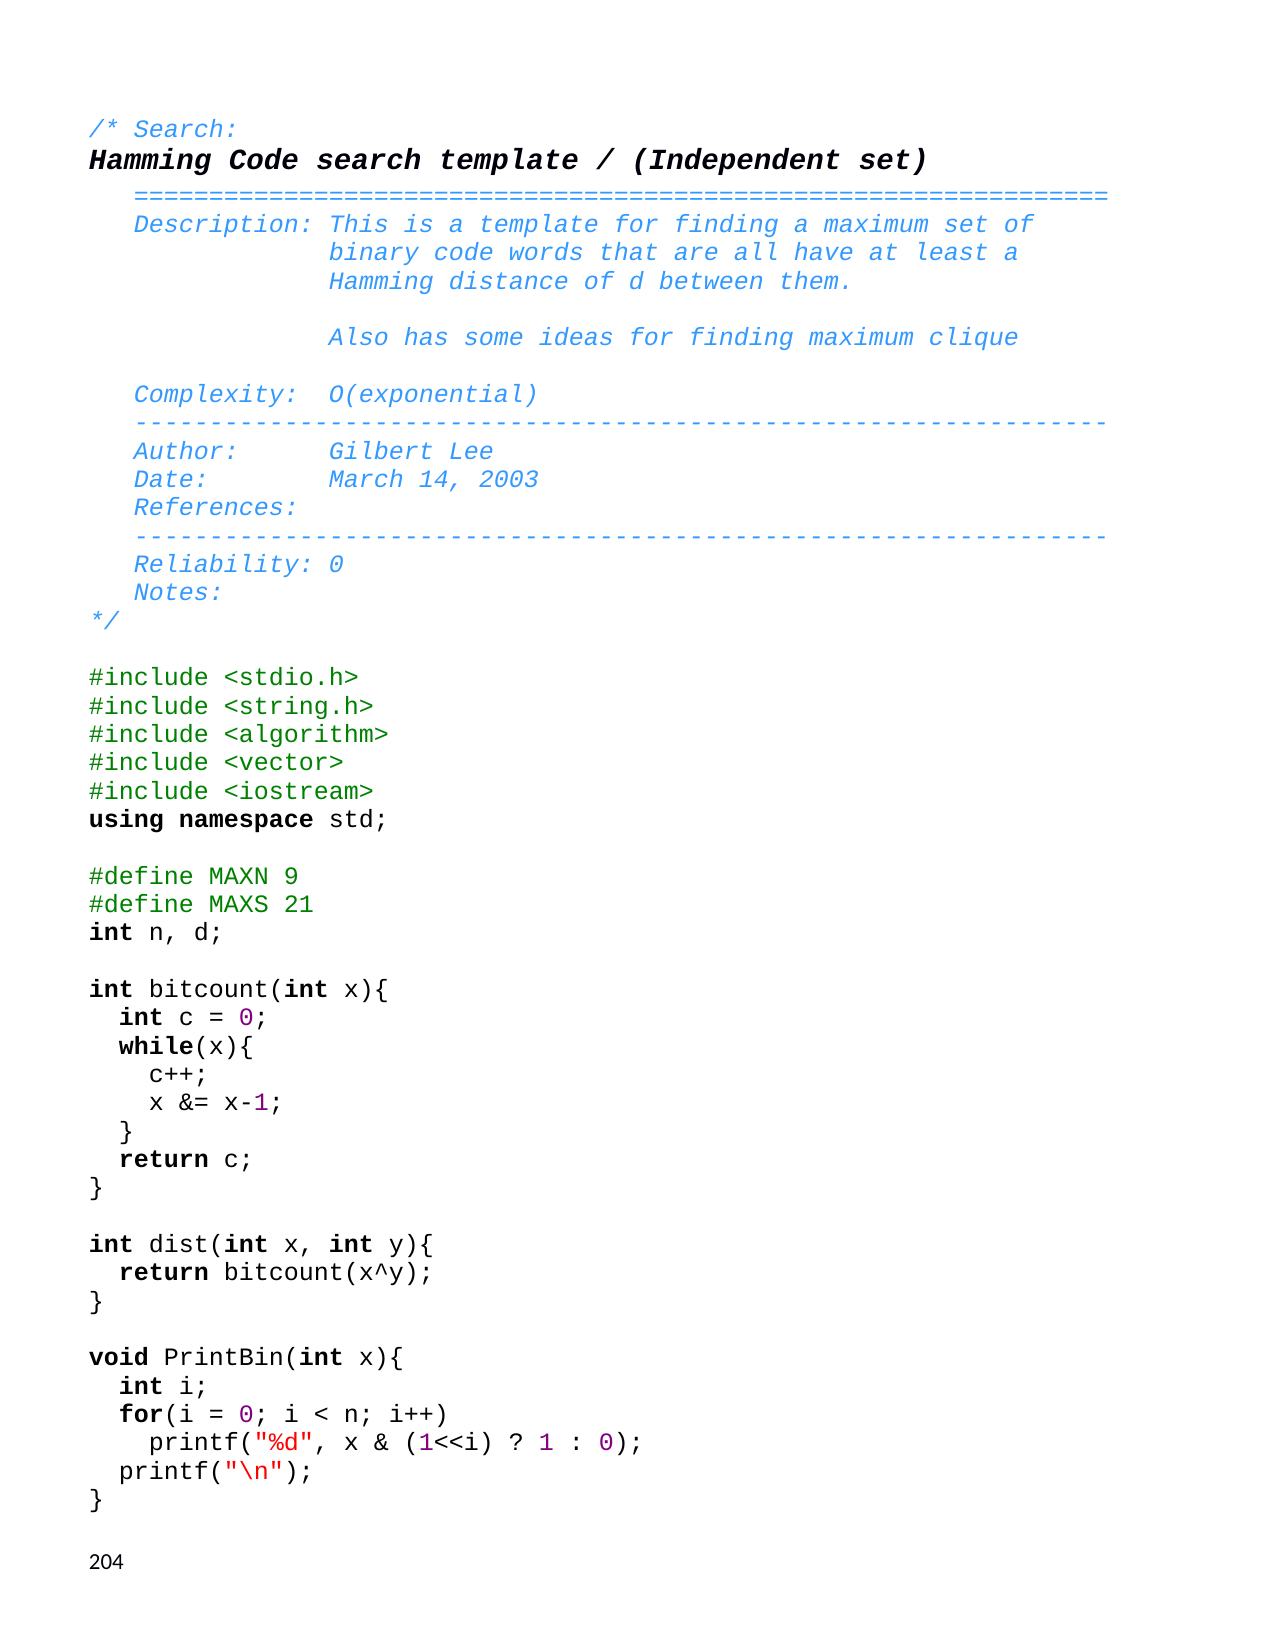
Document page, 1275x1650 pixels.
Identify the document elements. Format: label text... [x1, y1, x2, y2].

text int i; [89, 1373, 1186, 1402]
text } [89, 1487, 1186, 1515]
text #define MAXS 21 [89, 892, 1186, 920]
text Complexity: O(exponential) [89, 382, 1186, 410]
text printf("%d", x & (1<<i) ? 1 : 0); [89, 1430, 1186, 1458]
text #include <vector> [89, 750, 1186, 778]
text return bitcount(x^y); [89, 1260, 1186, 1288]
text */ [89, 608, 1186, 637]
text using namespace std; [89, 807, 1186, 835]
text References: [89, 495, 1186, 523]
text #include <string.h> [89, 693, 1186, 722]
text void PrintBin(int x){ [89, 1345, 1186, 1373]
text #define MAXN 9 [89, 863, 1186, 892]
text } [89, 1118, 1186, 1147]
text Notes: [89, 580, 1186, 608]
subtitle Hamming Code search template / (Independent set) [89, 145, 1186, 178]
text Author: Gilbert Lee [89, 438, 1186, 467]
text int n, d; [89, 920, 1186, 948]
text #include <stdio.h> [89, 665, 1186, 693]
text int bitcount(int x){ [89, 977, 1186, 1005]
text binary code words that are all have at least a [89, 240, 1186, 268]
text Hamming distance of d between them. [89, 268, 1186, 297]
text int dist(int x, int y){ [89, 1232, 1186, 1260]
text } [89, 1288, 1186, 1317]
text Also has some ideas for finding maximum clique [89, 325, 1186, 353]
text #include <iostream> [89, 778, 1186, 807]
text c++; [89, 1062, 1186, 1090]
text return c; [89, 1147, 1186, 1175]
text } [89, 1175, 1186, 1203]
text ----------------------------------------------------------------- [89, 523, 1186, 552]
text /* Search: [89, 117, 1186, 145]
text ================================================================= [89, 183, 1186, 212]
text #include <algorithm> [89, 722, 1186, 750]
text x &= x-1; [89, 1090, 1186, 1118]
text Reliability: 0 [89, 552, 1186, 580]
text Description: This is a template for finding a maximum set of [89, 212, 1186, 240]
text ----------------------------------------------------------------- [89, 410, 1186, 438]
text Date: March 14, 2003 [89, 467, 1186, 495]
text while(x){ [89, 1033, 1186, 1062]
text int c = 0; [89, 1005, 1186, 1033]
text printf("\n"); [89, 1458, 1186, 1487]
text for(i = 0; i < n; i++) [89, 1402, 1186, 1430]
